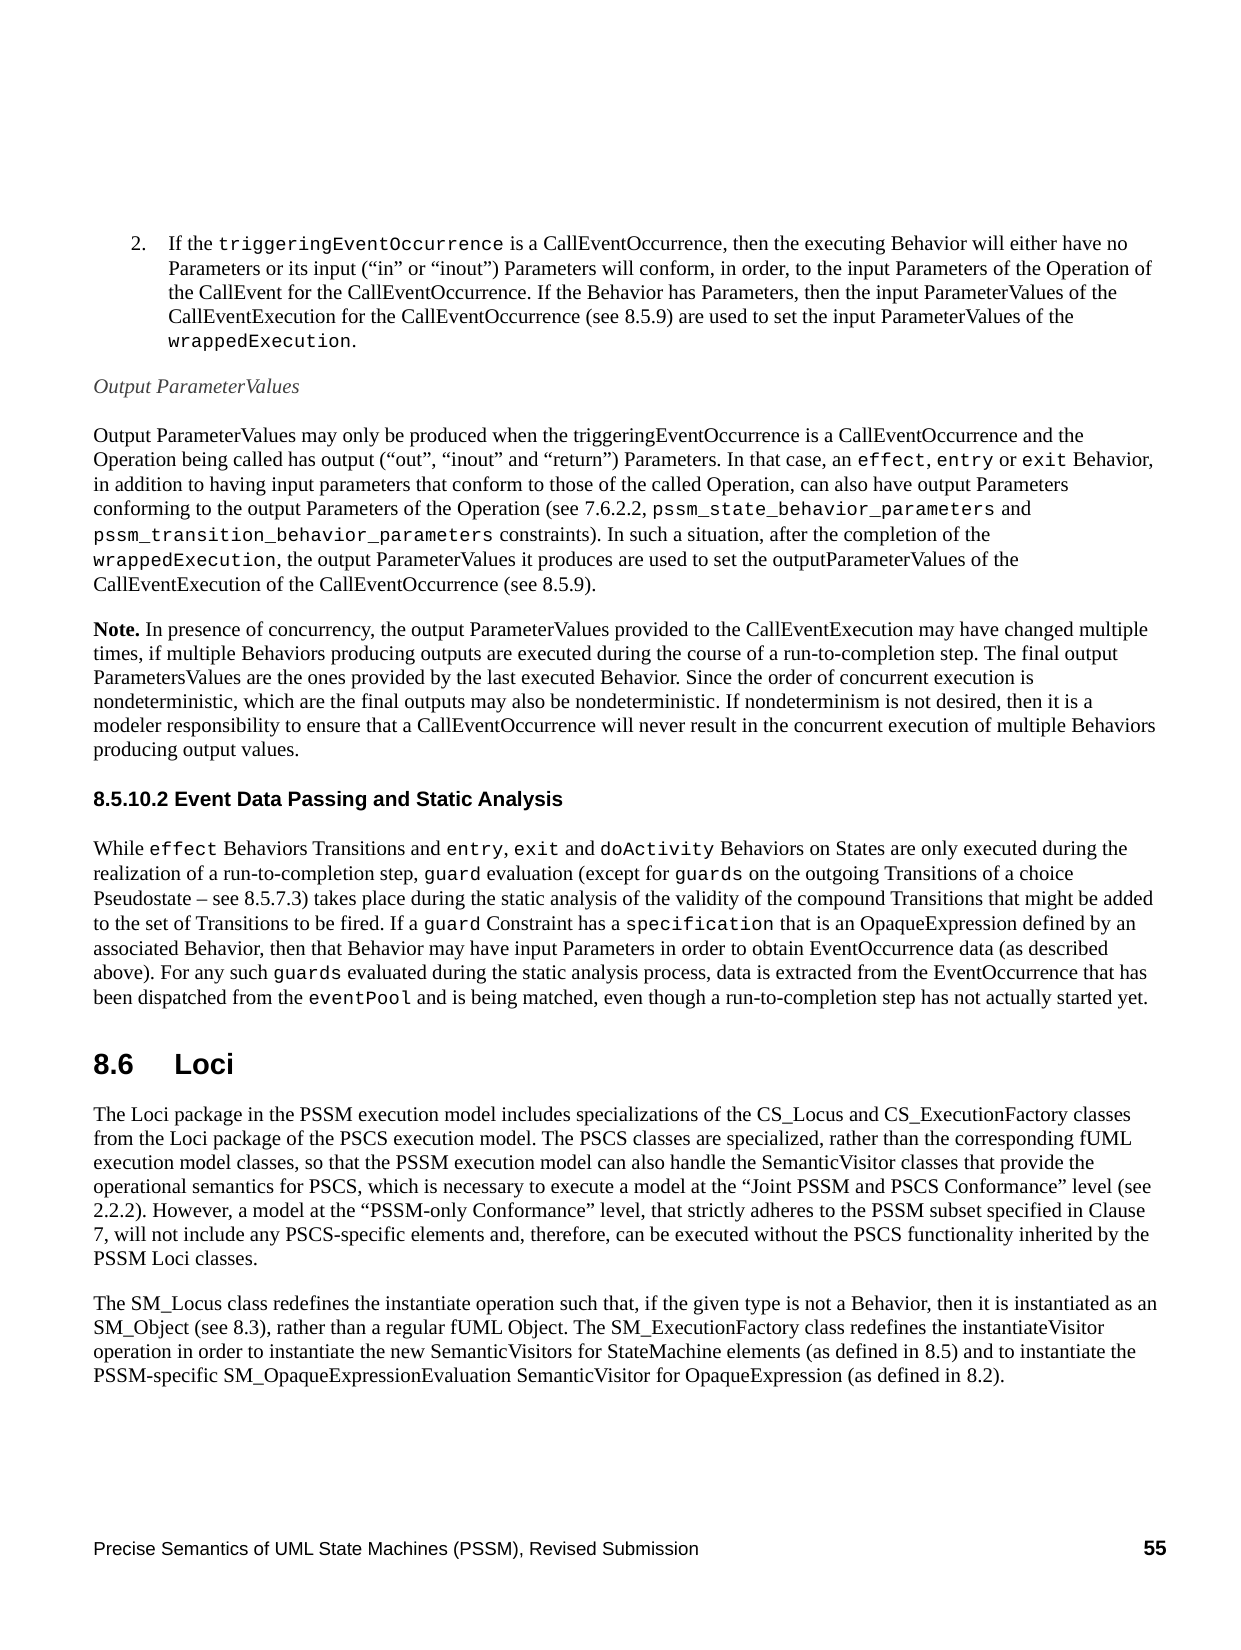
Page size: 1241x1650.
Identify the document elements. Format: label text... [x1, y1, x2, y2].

subtitle Event Data Passing and Static Analysis [93, 786, 1164, 811]
text The SM_Locus class redefines the instantiate operation such that, if the given type is not a Behavior, then it is instantiated as an SM_Object (see 8.3), rather than a regular fUML Object. The SM_ExecutionFactory class redefines the instantiateVisitor operation in order to instantiate the new SemanticVisitors for StateMachine elements (as defined in 8.5) and to instantiate the PSSM-specific SM_OpaqueExpressionEvaluation SemanticVisitor for OpaqueExpression (as defined in 8.2). [93, 1291, 1164, 1387]
list If the triggeringEventOccurrence is a CallEventOccurrence, then the executing Behavior will either have no Parameters or its input (“in” or “inout”) Parameters will conform, in order, to the input Parameters of the Operation of the CallEvent for the CallEventOccurrence. If the Behavior has Parameters, then the input ParameterValues of the CallEventExecution for the CallEventOccurrence (see 8.5.9) are used to set the input ParameterValues of the wrappedExecution. [131, 231, 1164, 353]
subtitle Loci [93, 1045, 1164, 1081]
text The Loci package in the PSSM execution model includes specializations of the CS_Locus and CS_ExecutionFactory classes from the Loci package of the PSCS execution model. The PSCS classes are specialized, rather than the corresponding fUML execution model classes, so that the PSSM execution model can also handle the SemanticVisitor classes that provide the operational semantics for PSCS, which is necessary to execute a model at the “Joint PSSM and PSCS Conformance” level (see 2.2.2). However, a model at the “PSSM-only Conformance” level, that strictly adheres to the PSSM subset specified in Clause 7, will not include any PSCS-specific elements and, therefore, can be executed without the PSCS functionality inherited by the PSSM Loci classes. [93, 1102, 1164, 1270]
subtitle Output ParameterValues [93, 374, 1164, 398]
text While effect Behaviors Transitions and entry, exit and doActivity Behaviors on States are only executed during the realization of a run-to-completion step, guard evaluation (except for guards on the outgoing Transitions of a choice Pseudostate – see 8.5.7.3) takes place during the static analysis of the validity of the compound Transitions that might be added to the set of Transitions to be fired. If a guard Constraint has a specification that is an OpaqueExpression defined by an associated Behavior, then that Behavior may have input Parameters in order to obtain EventOccurrence data (as described above). For any such guards evaluated during the static analysis process, data is extracted from the EventOccurrence that has been dispatched from the eventPool and is being matched, even though a run-to-completion step has not actually started yet. [93, 836, 1164, 1010]
text Output ParameterValues may only be produced when the triggeringEventOccurrence is a CallEventOccurrence and the Operation being called has output (“out”, “inout” and “return”) Parameters. In that case, an effect, entry or exit Behavior, in addition to having input parameters that conform to those of the called Operation, can also have output Parameters conforming to the output Parameters of the Operation (see 7.6.2.2, pssm_state_behavior_parameters and pssm_transition_behavior_parameters constraints). In such a situation, after the completion of the wrappedExecution, the output ParameterValues it produces are used to set the outputParameterValues of the CallEventExecution of the CallEventOccurrence (see 8.5.9). [93, 423, 1164, 596]
text Note. In presence of concurrency, the output ParameterValues provided to the CallEventExecution may have changed multiple times, if multiple Behaviors producing outputs are executed during the course of a run-to-completion step. The final output ParametersValues are the ones provided by the last executed Behavior. Since the order of concurrent execution is nondeterministic, which are the final outputs may also be nondeterministic. If nondeterminism is not desired, then it is a modeler responsibility to ensure that a CallEventOccurrence will never result in the concurrent execution of multiple Behaviors producing output values. [93, 617, 1164, 761]
